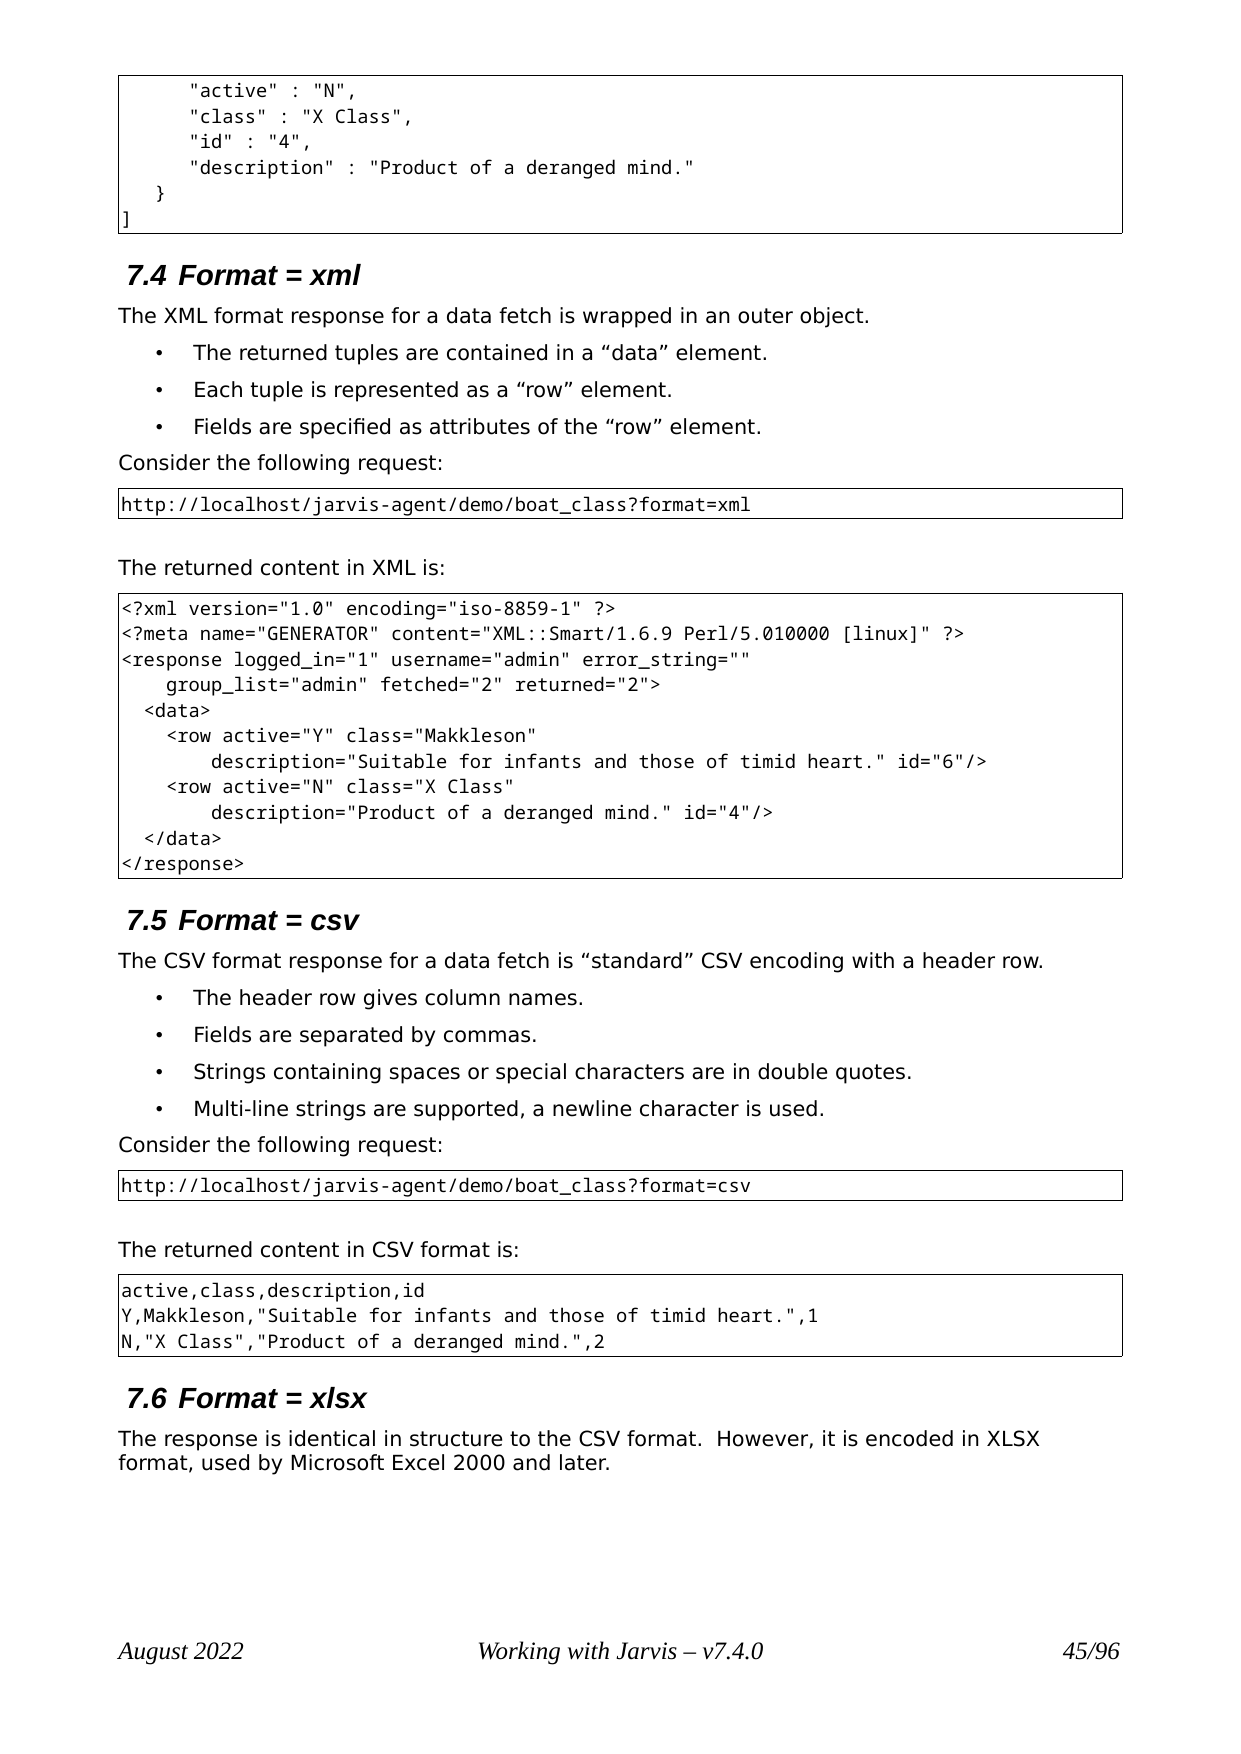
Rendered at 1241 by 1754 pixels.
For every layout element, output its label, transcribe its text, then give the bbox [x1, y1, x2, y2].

text The returned content in XML is: [118, 556, 1122, 580]
list Multi-line strings are supported, a newline character is used. [156, 1097, 1122, 1121]
text <row active="Y" class="Makkleson" [119, 720, 1122, 746]
text N,"X Class","Product of a deranged mind.",2 [119, 1325, 1122, 1356]
list Strings containing spaces or special characters are in double quotes. [156, 1060, 1122, 1084]
subtitle Format = xlsx [118, 1381, 1122, 1415]
text The returned content in CSV format is: [118, 1238, 1122, 1262]
text "id" : "4", [119, 126, 1122, 152]
text The CSV format response for a data fetch is “standard” CSV encoding with a header row. [118, 949, 1122, 974]
list The returned tuples are contained in a “data” element. [156, 341, 1122, 365]
list Fields are separated by commas. [156, 1023, 1122, 1047]
subtitle Format = csv [118, 903, 1122, 937]
text ] [119, 203, 1122, 233]
text "description" : "Product of a deranged mind." [119, 152, 1122, 177]
text } [119, 177, 1122, 203]
text description="Suitable for infants and those of timid heart." id="6"/> [119, 746, 1122, 771]
text "active" : "N", [119, 76, 1122, 101]
text Consider the following request: [118, 451, 1122, 476]
text http://localhost/jarvis-agent/demo/boat_class?format=csv [119, 1171, 1122, 1200]
text <?meta name="GENERATOR" content="XML::Smart/1.6.9 Perl/5.010000 [linux]" ?> [119, 618, 1122, 643]
text description="Product of a deranged mind." id="4"/> [119, 797, 1122, 822]
text Y,Makkleson,"Suitable for infants and those of timid heart.",1 [119, 1300, 1122, 1325]
list The header row gives column names. [156, 986, 1122, 1011]
text </data> [119, 822, 1122, 848]
text <data> [119, 694, 1122, 720]
text <?xml version="1.0" encoding="iso-8859-1" ?> [119, 594, 1122, 618]
text "class" : "X Class", [119, 101, 1122, 126]
text Consider the following request: [118, 1133, 1122, 1158]
text active,class,description,id [119, 1275, 1122, 1300]
subtitle Format = xml [118, 258, 1122, 292]
text http://localhost/jarvis-agent/demo/boat_class?format=xml [119, 489, 1122, 518]
text <row active="N" class="X Class" [119, 771, 1122, 797]
list Each tuple is represented as a “row” element. [156, 378, 1122, 402]
text The response is identical in structure to the CSV format. However, it is encoded in XLSX format, used by Microsoft Excel 2000 and later. [118, 1427, 1122, 1476]
text group_list="admin" fetched="2" returned="2"> [119, 669, 1122, 694]
text </response> [119, 848, 1122, 878]
text <response logged_in="1" username="admin" error_string="" [119, 643, 1122, 669]
text The XML format response for a data fetch is wrapped in an outer object. [118, 304, 1122, 329]
list Fields are specified as attributes of the “row” element. [156, 415, 1122, 439]
